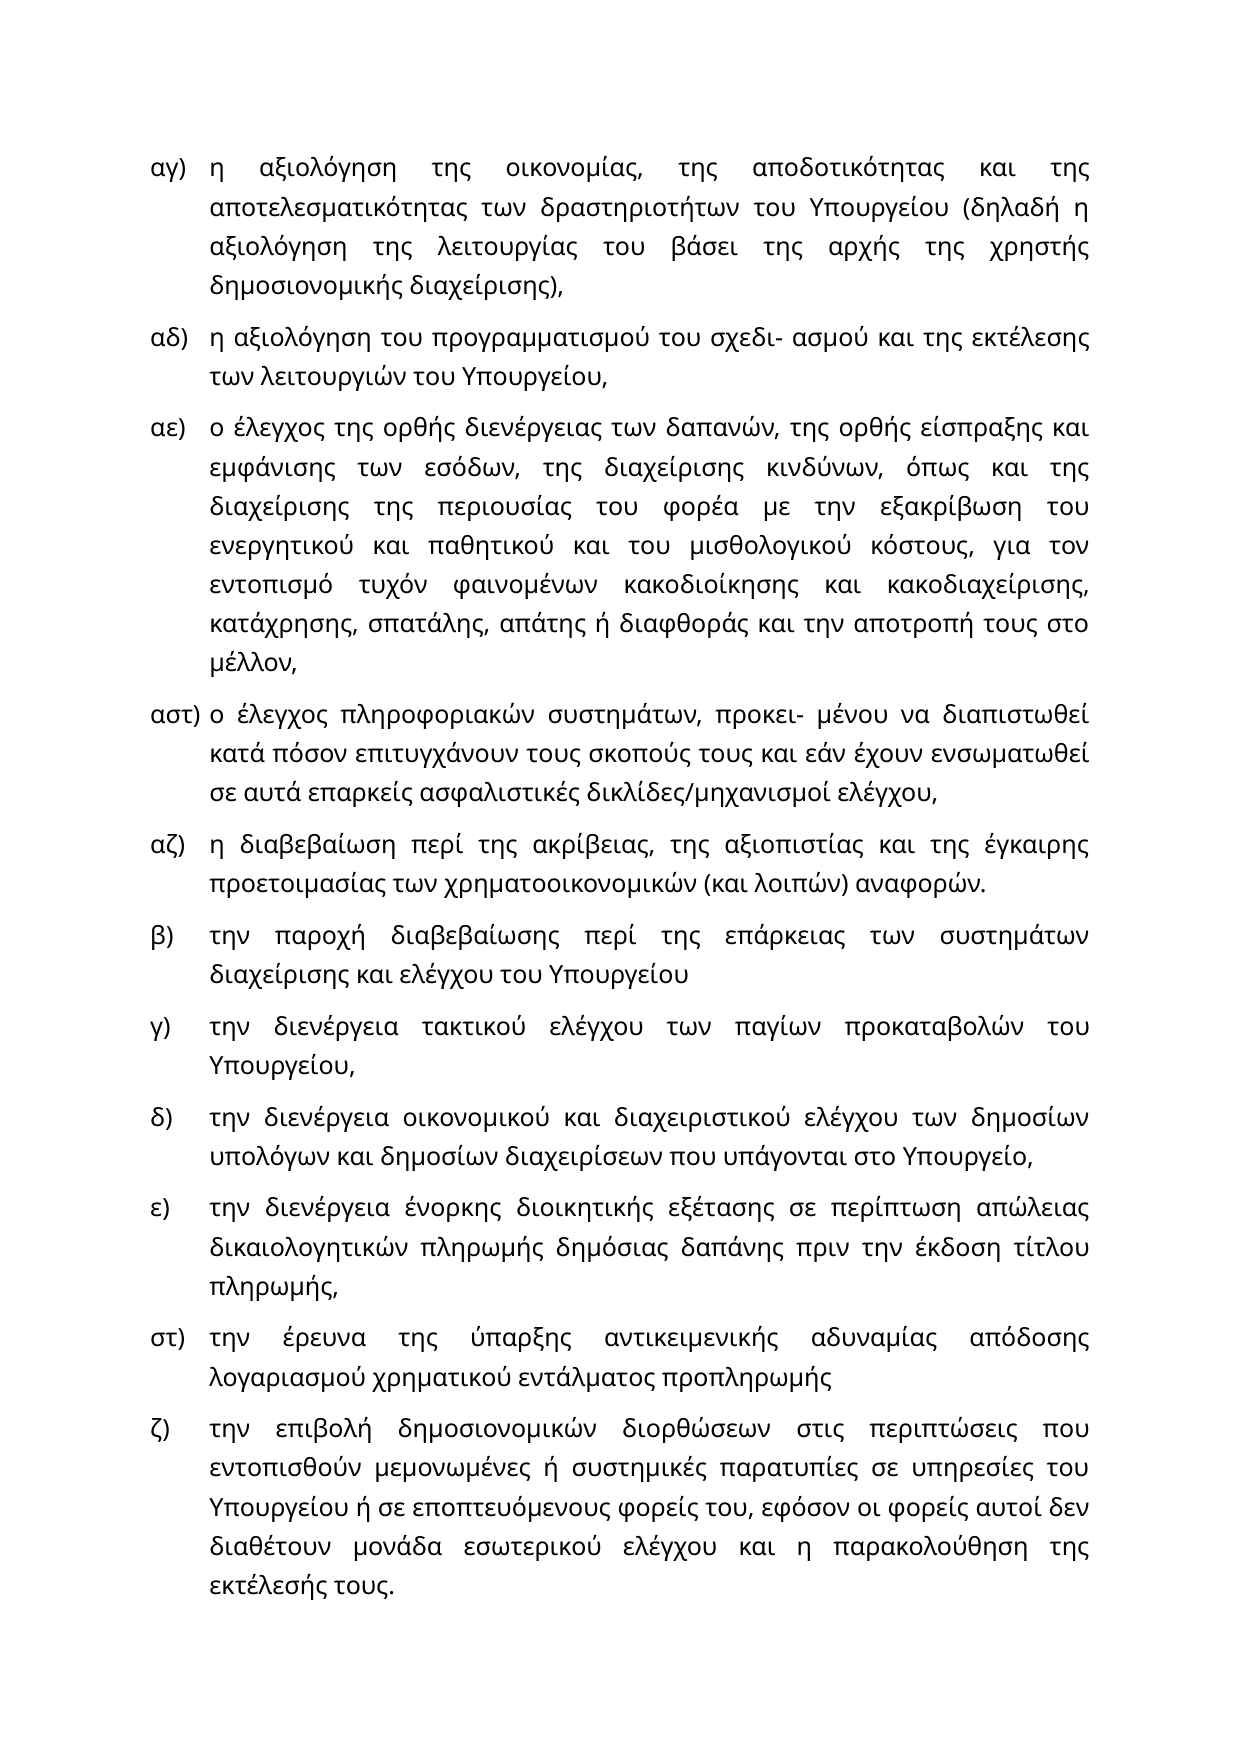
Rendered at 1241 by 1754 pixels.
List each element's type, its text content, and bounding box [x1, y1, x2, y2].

list αστ) ο έλεγχος πληροφοριακών συστημάτων, προκει- μένου να διαπιστωθεί κατά πόσον επιτυγχάνουν τους σκοπούς τους και εάν έχουν ενσωματωθεί σε αυτά επαρκείς ασφαλιστικές δικλίδες/μηχανισμοί ελέγχου, [150, 697, 1090, 809]
list αδ) η αξιολόγηση του προγραμματισμού του σχεδι- ασμού και της εκτέλεσης των λειτουργιών του Υπουργείου, [150, 319, 1090, 392]
list ζ) την επιβολή δημοσιονομικών διορθώσεων στις περιπτώσεις που εντοπισθούν μεμονωμένες ή συστημικές παρατυπίες σε υπηρεσίες του Υπουργείου ή σε εποπτευόμενους φορείς του, εφόσον οι φορείς αυτοί δεν διαθέτουν μονάδα εσωτερικού ελέγχου και η παρακολούθηση της εκτέλεσής τους. [150, 1411, 1090, 1602]
list ε) την διενέργεια ένορκης διοικητικής εξέτασης σε περίπτωση απώλειας δικαιολογητικών πληρωμής δημόσιας δαπάνης πριν την έκδοση τίτλου πληρωμής, [150, 1190, 1090, 1302]
list αγ) η αξιολόγηση της οικονομίας, της αποδοτικότητας και της αποτελεσματικότητας των δραστηριοτήτων του Υπουργείου (δηλαδή η αξιολόγηση της λειτουργίας του βάσει της αρχής της χρηστής δημοσιονομικής διαχείρισης), [150, 150, 1090, 302]
list β) την παροχή διαβεβαίωσης περί της επάρκειας των συστημάτων διαχείρισης και ελέγχου του Υπουργείου [150, 917, 1090, 991]
list αε) ο έλεγχος της ορθής διενέργειας των δαπανών, της ορθής είσπραξης και εμφάνισης των εσόδων, της διαχείρισης κινδύνων, όπως και της διαχείρισης της περιουσίας του φορέα με την εξακρίβωση του ενεργητικού και παθητικού και του μισθολογικού κόστους, για τον εντοπισμό τυχόν φαινομένων κακοδιοίκησης και κακοδιαχείρισης, κατάχρησης, σπατάλης, απάτης ή διαφθοράς και την αποτροπή τους στο μέλλον, [150, 410, 1090, 679]
list αζ) η διαβεβαίωση περί της ακρίβειας, της αξιοπιστίας και της έγκαιρης προετοιμασίας των χρηματοοικονομικών (και λοιπών) αναφορών. [150, 827, 1090, 900]
list στ) την έρευνα της ύπαρξης αντικειμενικής αδυναμίας απόδοσης λογαριασμού χρηματικού εντάλματος προπληρωμής [150, 1320, 1090, 1393]
list δ) την διενέργεια οικονομικού και διαχειριστικού ελέγχου των δημοσίων υπολόγων και δημοσίων διαχειρίσεων που υπάγονται στο Υπουργείο, [150, 1099, 1090, 1172]
list γ) την διενέργεια τακτικού ελέγχου των παγίων προκαταβολών του Υπουργείου, [150, 1008, 1090, 1082]
